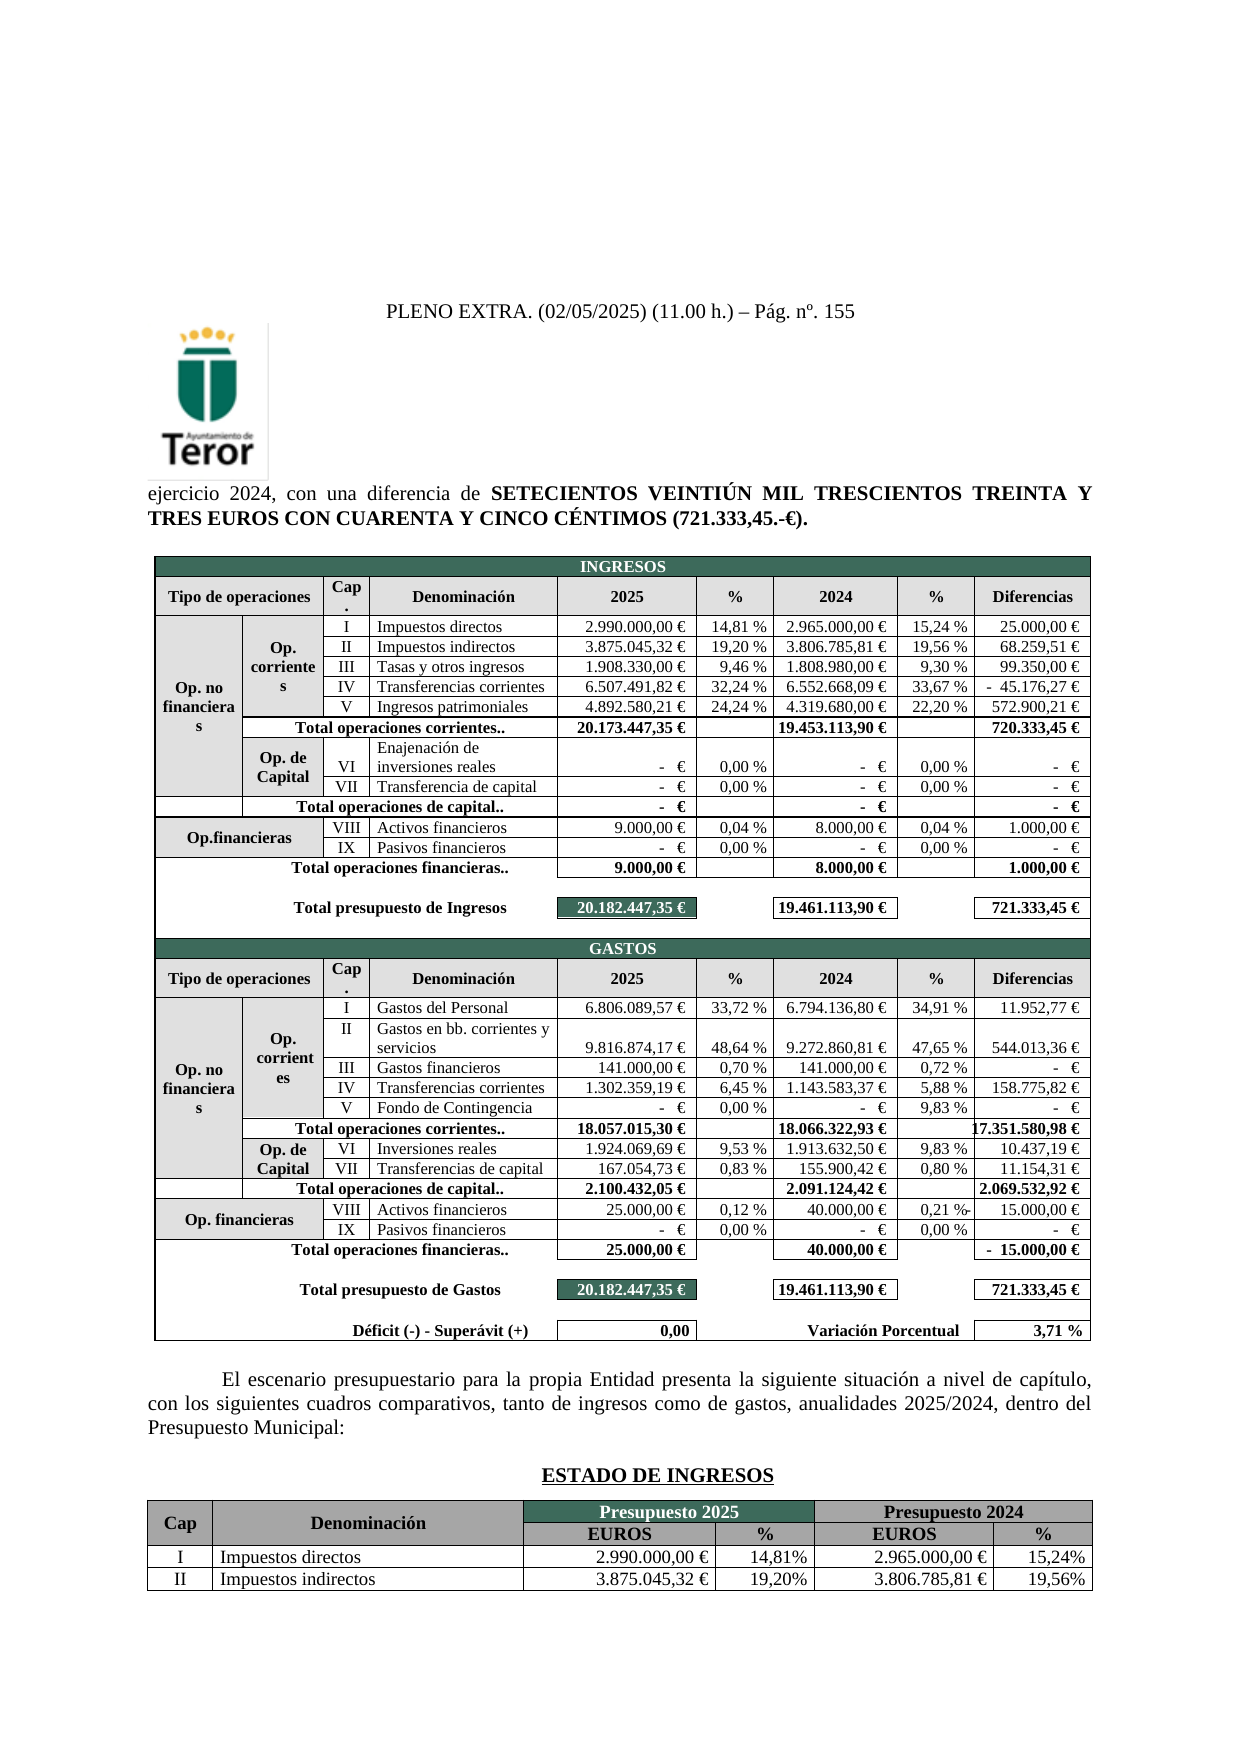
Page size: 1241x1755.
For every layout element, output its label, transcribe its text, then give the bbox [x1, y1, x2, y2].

table_cell Inversiones reales [370, 1139, 557, 1158]
table_cell 25.000,00 € [558, 1199, 696, 1218]
table_cell [898, 878, 975, 897]
table_cell IV [324, 1078, 369, 1097]
table_cell 1.908.330,00 € [558, 657, 696, 676]
table_cell 2025 [558, 577, 696, 615]
table_cell - € [774, 738, 897, 776]
table_cell 9,83 % [898, 1098, 974, 1117]
table_cell Op. no financieras [156, 998, 242, 1178]
table_cell 4.319.680,00 € [774, 697, 897, 716]
table_cell Ingresos patrimoniales [370, 697, 557, 716]
table_header INGRESOS [156, 557, 1090, 576]
table_cell - € [558, 1220, 696, 1239]
table_cell 3,71 % [975, 1321, 1090, 1340]
table_cell 0,00 % [898, 738, 974, 776]
table_cell 2.965.000,00 € [774, 616, 897, 636]
table_cell % [994, 1523, 1092, 1545]
table_cell 141.000,00 € [558, 1058, 696, 1077]
table_cell Total presupuesto de Gastos [243, 1279, 557, 1299]
table_cell [156, 897, 243, 917]
table_cell Diferencias [975, 577, 1090, 615]
table_cell 544.013,36 € [975, 1019, 1090, 1057]
table_cell [898, 1240, 974, 1259]
table_cell 20.182.447,35 € [558, 898, 696, 917]
table_cell - € [975, 1098, 1090, 1117]
table_cell IX [324, 838, 369, 857]
table_cell III [324, 1058, 369, 1077]
table_cell Total operaciones financieras.. [243, 1240, 557, 1259]
table_cell 2024 [774, 959, 897, 997]
table_header Presupuesto 2024 [815, 1501, 1092, 1522]
table_cell [156, 1179, 242, 1198]
table_cell [156, 1259, 243, 1279]
table_cell Total operaciones corrientes.. [243, 1119, 557, 1138]
table_cell [898, 1179, 974, 1198]
table_cell VII [324, 777, 369, 796]
table_cell 0,00 % [898, 777, 974, 796]
table_cell 9.000,00 € [558, 818, 696, 837]
table_cell - 15.000,00 € [975, 1240, 1090, 1259]
table_cell [697, 1279, 773, 1299]
table_cell Op. de Capital [243, 738, 323, 796]
table_cell 11.952,77 € [975, 998, 1090, 1017]
table_cell Total operaciones corrientes.. [243, 718, 557, 737]
table_cell 3.806.785,81 € [774, 637, 897, 656]
table_cell [423, 918, 557, 938]
table_cell 1.000,00 € [975, 858, 1090, 877]
table_cell 0,12 % [697, 1199, 773, 1218]
table_cell [697, 897, 773, 917]
table_cell 32,24 % [697, 677, 773, 696]
table_cell VII [324, 1159, 369, 1178]
table_cell 40.000,00 € [774, 1240, 897, 1259]
table_cell 0,00 % [697, 738, 773, 776]
table_cell Gastos financieros [370, 1058, 557, 1077]
table_cell 99.350,00 € [975, 657, 1090, 676]
table_cell V [324, 1098, 369, 1117]
table_cell 8.000,00 € [774, 858, 897, 877]
table_cell [323, 918, 369, 938]
table_cell Tipo de operaciones [156, 959, 323, 997]
table_cell 0,04 % [697, 818, 773, 837]
table_cell - € [558, 838, 696, 857]
table_cell Gastos en bb. corrientes y servicios [370, 1019, 557, 1057]
table_cell - € [975, 797, 1090, 816]
table_cell 11.154,31 € [975, 1159, 1090, 1178]
table_cell Activos financieros [370, 818, 557, 837]
table_cell Transferencias corrientes [370, 1078, 557, 1097]
table_cell 18.057.015,30 € [558, 1119, 696, 1138]
table_cell [774, 919, 897, 938]
table_cell [898, 797, 974, 816]
table_cell 1.302.359,19 € [558, 1078, 696, 1097]
table_cell [774, 878, 897, 897]
table_cell Déficit (-) - Superávit (+) [323, 1320, 557, 1340]
table_cell I [324, 998, 369, 1017]
table_cell - € [558, 777, 696, 796]
table_cell Impuestos indirectos [370, 637, 557, 656]
table_cell Transferencias de capital [370, 1159, 557, 1178]
table_cell [370, 1299, 423, 1319]
table_cell 2024 [774, 577, 897, 615]
table_cell 25.000,00 € [975, 616, 1090, 636]
table_cell 5,88 % [898, 1078, 974, 1097]
table_cell Variación Porcentual [774, 1320, 974, 1340]
table_cell [975, 1260, 1090, 1279]
table_cell 1.913.632,50 € [774, 1139, 897, 1158]
table_cell 720.333,45 € [975, 718, 1090, 737]
table_cell II [324, 637, 369, 656]
table_cell [243, 1299, 323, 1319]
table_cell Activos financieros [370, 1199, 557, 1218]
table_cell - € [558, 738, 696, 776]
table_header Cap [148, 1501, 212, 1545]
table_cell Cap. [324, 577, 369, 615]
table_cell [975, 1300, 1090, 1319]
table_cell 1.000,00 € [975, 818, 1090, 837]
table_cell [423, 1259, 557, 1279]
table_cell 2.965.000,00 € [815, 1546, 993, 1567]
table_cell GASTOS [156, 939, 1090, 958]
table_cell [898, 897, 974, 917]
table_cell III [324, 657, 369, 676]
table_cell Tipo de operaciones [156, 577, 323, 615]
table_cell 3.875.045,32 € [524, 1568, 715, 1590]
table_cell I [148, 1546, 212, 1567]
table_cell [898, 1259, 975, 1279]
table_cell [156, 858, 243, 877]
table_cell 6.552.668,09 € [774, 677, 897, 696]
table_cell 25.000,00 € [558, 1240, 696, 1259]
table_cell Denominación [370, 959, 557, 997]
table_cell [370, 1259, 423, 1279]
table_cell 19,20% [716, 1568, 814, 1590]
table_cell Op. de Capital [243, 1139, 323, 1178]
table_cell EUROS [815, 1523, 993, 1545]
table_cell Cap. [324, 959, 369, 997]
table_cell [898, 718, 974, 737]
table_cell - 15.000,00 € [975, 1199, 1090, 1218]
table_cell 2.069.532,92 € [975, 1179, 1090, 1198]
table_cell 33,72 % [697, 998, 773, 1017]
table_cell [370, 877, 423, 897]
table_cell Transferencia de capital [370, 777, 557, 796]
table_cell - € [558, 1098, 696, 1117]
table_cell Diferencias [975, 959, 1090, 997]
table_cell [558, 878, 697, 897]
table_cell 0,83 % [697, 1159, 773, 1178]
table_cell [156, 1299, 243, 1319]
table_cell [558, 919, 697, 938]
table_cell 47,65 % [898, 1019, 974, 1057]
table_cell 48,64 % [697, 1019, 773, 1057]
table_cell [975, 919, 1090, 938]
table_cell [156, 1279, 243, 1299]
table_cell 1.808.980,00 € [774, 657, 897, 676]
table_cell Total operaciones de capital.. [243, 1179, 557, 1198]
table_cell II [148, 1568, 212, 1590]
table_cell 721.333,45 € [975, 1280, 1090, 1299]
table_cell V [324, 697, 369, 716]
table_cell Op. corrientes [243, 616, 323, 716]
table_cell 9,30 % [898, 657, 974, 676]
table_cell 24,24 % [697, 697, 773, 716]
table_cell 9,46 % [697, 657, 773, 676]
table_cell VIII [324, 818, 369, 837]
table_cell 19.461.113,90 € [774, 1280, 897, 1299]
table_cell 158.775,82 € [975, 1078, 1090, 1097]
table_cell II [324, 1019, 369, 1057]
table_cell % [898, 959, 974, 997]
table_cell 10.437,19 € [975, 1139, 1090, 1158]
table_cell [156, 1320, 243, 1340]
table_cell 6.507.491,82 € [558, 677, 696, 696]
table_cell % [697, 959, 773, 997]
table_cell 4.892.580,21 € [558, 697, 696, 716]
table_cell 0,00 % [898, 1220, 974, 1239]
table_cell [774, 1300, 897, 1319]
table_cell 9,83 % [898, 1139, 974, 1158]
table_cell [697, 1299, 774, 1319]
table_cell 14,81% [716, 1546, 814, 1567]
table_cell 0,00 [558, 1321, 696, 1340]
table_cell - € [975, 838, 1090, 857]
text ESTADO DE INGRESOS [223, 1463, 1093, 1487]
table_cell 1.143.583,37 € [774, 1078, 897, 1097]
table_cell Total presupuesto de Ingresos [243, 897, 557, 917]
table_cell [898, 858, 974, 877]
table_cell Tasas y otros ingresos [370, 657, 557, 676]
table_cell [697, 1240, 773, 1259]
table_cell [697, 1320, 774, 1340]
table_cell [558, 1260, 697, 1279]
table_cell 3.806.785,81 € [815, 1568, 993, 1590]
table_cell - € [975, 777, 1090, 796]
table_cell 0,00 % [697, 777, 773, 796]
table_cell [323, 1259, 369, 1279]
table_cell [697, 858, 773, 877]
table_cell 9.000,00 € [558, 858, 696, 877]
table_cell % [898, 577, 974, 615]
table_cell Total operaciones financieras.. [243, 858, 557, 877]
table_cell 1.924.069,69 € [558, 1139, 696, 1158]
table_cell Op. financieras [156, 1199, 323, 1239]
table_cell 155.900,42 € [774, 1159, 897, 1178]
table_cell 2.100.432,05 € [558, 1179, 696, 1198]
table_cell 0,80 % [898, 1159, 974, 1178]
table_cell 19.453.113,90 € [774, 718, 897, 737]
table_cell - € [558, 797, 696, 816]
table_cell - € [774, 777, 897, 796]
table_cell - € [774, 838, 897, 857]
table_cell [370, 918, 423, 938]
text ejercicio 2024, con una diferencia de SETECIENTOS VEINTIÚN MIL TRESCIENTOS TREINTA Y TRES EUROS CON CUARENTA Y CINCO CÉNTIMOS (721.333,45.-€). [148, 481, 1093, 529]
table_cell - € [774, 1098, 897, 1117]
text El escenario presupuestario para la propia Entidad presenta la siguiente situación a nivel de capítulo, con los siguientes cuadros comparativos, tanto de ingresos como de gastos, anualidades 2025/2024, dentro del Presupuesto Municipal: [148, 1367, 1093, 1439]
table_cell [697, 918, 774, 938]
table_cell Op. no financieras [156, 616, 242, 796]
table_cell 17.351.580,98 € [975, 1119, 1090, 1138]
table_cell I [324, 616, 369, 636]
table_cell 22,20 % [898, 697, 974, 716]
table_cell - € [975, 738, 1090, 776]
table_cell IV [324, 677, 369, 696]
table_cell 33,67 % [898, 677, 974, 696]
table_cell Pasivos financieros [370, 1220, 557, 1239]
table_cell 0,21 % [898, 1199, 974, 1218]
table_cell 0,00 % [697, 838, 773, 857]
table_cell 0,00 % [898, 838, 974, 857]
table_cell 40.000,00 € [774, 1199, 897, 1218]
table_cell Op.financieras [156, 818, 323, 857]
table_cell [975, 878, 1090, 897]
table_cell [323, 1299, 369, 1319]
table_cell 18.066.322,93 € [774, 1119, 897, 1138]
table_cell 0,72 % [898, 1058, 974, 1077]
table_cell 2.990.000,00 € [558, 616, 696, 636]
table_cell Transferencias corrientes [370, 677, 557, 696]
table_cell [243, 877, 323, 897]
table_cell [697, 718, 773, 737]
table_cell 0,70 % [697, 1058, 773, 1077]
table_cell 9.272.860,81 € [774, 1019, 897, 1057]
table_cell 14,81 % [697, 616, 773, 636]
table_cell 6.794.136,80 € [774, 998, 897, 1017]
table_cell 0,00 % [697, 1098, 773, 1117]
table_cell 6,45 % [697, 1078, 773, 1097]
table_cell 9.816.874,17 € [558, 1019, 696, 1057]
table_cell 19,20 % [697, 637, 773, 656]
table_cell [243, 918, 323, 938]
table_cell 572.900,21 € [975, 697, 1090, 716]
table_cell - € [774, 797, 897, 816]
table_cell [697, 1119, 773, 1138]
table_cell VI [324, 1139, 369, 1158]
table_cell [423, 1299, 557, 1319]
table_cell 68.259,51 € [975, 637, 1090, 656]
table_cell 20.173.447,35 € [558, 718, 696, 737]
table_cell Enajenación de inversiones reales [370, 738, 557, 776]
table_cell 19.461.113,90 € [774, 898, 897, 917]
table_cell 6.806.089,57 € [558, 998, 696, 1017]
table_cell [323, 877, 369, 897]
table_cell VIII [324, 1199, 369, 1218]
table_cell [898, 918, 975, 938]
table_cell 20.182.447,35 € [558, 1280, 696, 1299]
table_cell Total operaciones de capital.. [243, 797, 557, 816]
table_cell Impuestos indirectos [213, 1568, 523, 1590]
table_cell 721.333,45 € [975, 898, 1090, 917]
table_cell [898, 1299, 975, 1319]
table_cell [697, 878, 774, 897]
table_cell IX [324, 1220, 369, 1239]
table_cell 34,91 % [898, 998, 974, 1017]
table_cell [697, 1259, 774, 1279]
table_cell 0,04 % [898, 818, 974, 837]
table_cell 141.000,00 € [774, 1058, 897, 1077]
table_header Presupuesto 2025 [524, 1501, 814, 1522]
table_cell 19,56% [994, 1568, 1092, 1590]
table_cell 0,00 % [697, 1220, 773, 1239]
table_cell 19,56 % [898, 637, 974, 656]
table_cell 167.054,73 € [558, 1159, 696, 1178]
table_cell 3.875.045,32 € [558, 637, 696, 656]
table_cell [156, 1240, 243, 1259]
table_cell 9,53 % [697, 1139, 773, 1158]
table_cell [558, 1300, 697, 1319]
table_cell Gastos del Personal [370, 998, 557, 1017]
table_cell [898, 1279, 974, 1299]
table_cell - 45.176,27 € [975, 677, 1090, 696]
table_cell [243, 1320, 323, 1340]
table_cell % [716, 1523, 814, 1545]
table_cell % [697, 577, 773, 615]
table_cell 2.091.124,42 € [774, 1179, 897, 1198]
table_cell 2.990.000,00 € [524, 1546, 715, 1567]
table_cell Fondo de Contingencia [370, 1098, 557, 1117]
table_cell [156, 918, 243, 938]
table_cell EUROS [524, 1523, 715, 1545]
table_cell 15,24% [994, 1546, 1092, 1567]
table_cell Impuestos directos [370, 616, 557, 636]
table_cell [156, 797, 242, 816]
table_cell [423, 877, 557, 897]
table_cell Pasivos financieros [370, 838, 557, 857]
table_cell 15,24 % [898, 616, 974, 636]
table_cell [697, 797, 773, 816]
table_cell - € [774, 1220, 897, 1239]
table_cell Impuestos directos [213, 1546, 523, 1567]
table_cell - € [975, 1220, 1090, 1239]
table_cell [697, 1179, 773, 1198]
table_cell Op. corrientes [243, 998, 323, 1117]
table_cell 8.000,00 € [774, 818, 897, 837]
table_cell Denominación [370, 577, 557, 615]
table_cell VI [324, 738, 369, 776]
table_cell [898, 1119, 974, 1138]
table_cell 2025 [558, 959, 696, 997]
table_cell [156, 877, 243, 897]
table_cell [774, 1260, 897, 1279]
table_cell [243, 1259, 323, 1279]
table_cell - € [975, 1058, 1090, 1077]
table_header Denominación [213, 1501, 523, 1545]
